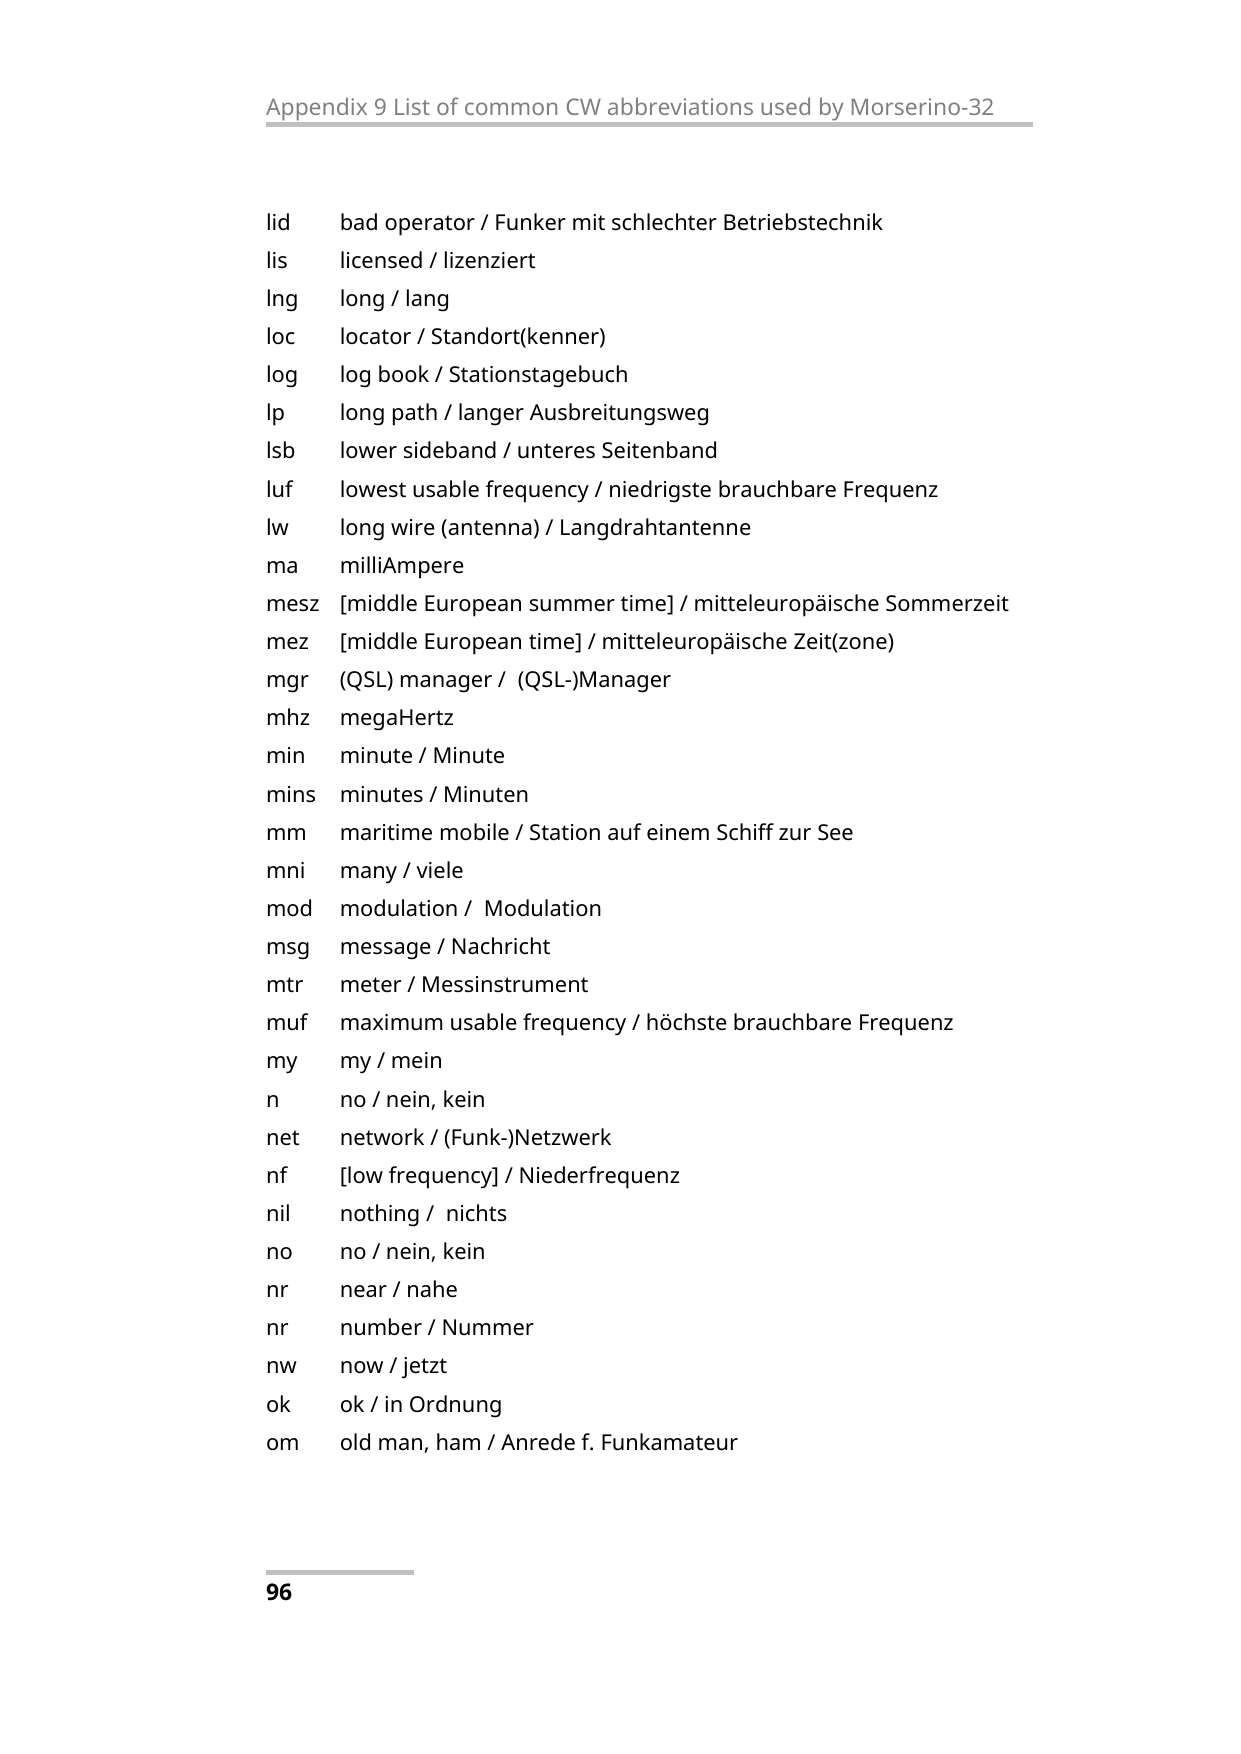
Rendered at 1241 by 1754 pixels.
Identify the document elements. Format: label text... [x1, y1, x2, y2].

text lid bad operator / Funker mit schlechter Betriebstechnik [266, 207, 1033, 237]
text net network / (Funk-)Netzwerk [266, 1122, 1033, 1152]
text ok ok / in Ordnung [266, 1389, 1033, 1418]
text mni many / viele [266, 855, 1033, 885]
text my my / mein [266, 1046, 1033, 1075]
text mtr meter / Messinstrument [266, 969, 1033, 999]
text lng long / lang [266, 283, 1033, 313]
text loc locator / Standort(kenner) [266, 321, 1033, 351]
text ma milliAmpere [266, 550, 1033, 580]
text log log book / Stationstagebuch [266, 359, 1033, 389]
text nw now / jetzt [266, 1351, 1033, 1380]
text nil nothing / nichts [266, 1198, 1033, 1228]
text lp long path / langer Ausbreitungsweg [266, 397, 1033, 427]
text mod modulation / Modulation [266, 893, 1033, 923]
text mm maritime mobile / Station auf einem Schiff zur See [266, 817, 1033, 847]
text min minute / Minute [266, 741, 1033, 770]
text mins minutes / Minuten [266, 779, 1033, 808]
text nf [low frequency] / Niederfrequenz [266, 1160, 1033, 1190]
text luf lowest usable frequency / niedrigste brauchbare Frequenz [266, 474, 1033, 503]
text lw long wire (antenna) / Langdrahtantenne [266, 512, 1033, 542]
text msg message / Nachricht [266, 931, 1033, 961]
text nr near / nahe [266, 1274, 1033, 1304]
text n no / nein, kein [266, 1084, 1033, 1113]
text no no / nein, kein [266, 1236, 1033, 1266]
text lsb lower sideband / unteres Seitenband [266, 436, 1033, 465]
text muf maximum usable frequency / höchste brauchbare Frequenz [266, 1007, 1033, 1037]
text mesz [middle European summer time] / mitteleuropäische Sommerzeit [266, 588, 1033, 618]
text mez [middle European time] / mitteleuropäische Zeit(zone) [266, 626, 1033, 656]
text nr number / Nummer [266, 1312, 1033, 1342]
text mhz megaHertz [266, 702, 1033, 732]
text om old man, ham / Anrede f. Funkamateur [266, 1427, 1033, 1457]
text mgr (QSL) manager / (QSL-)Manager [266, 664, 1033, 694]
text lis licensed / lizenziert [266, 245, 1033, 275]
